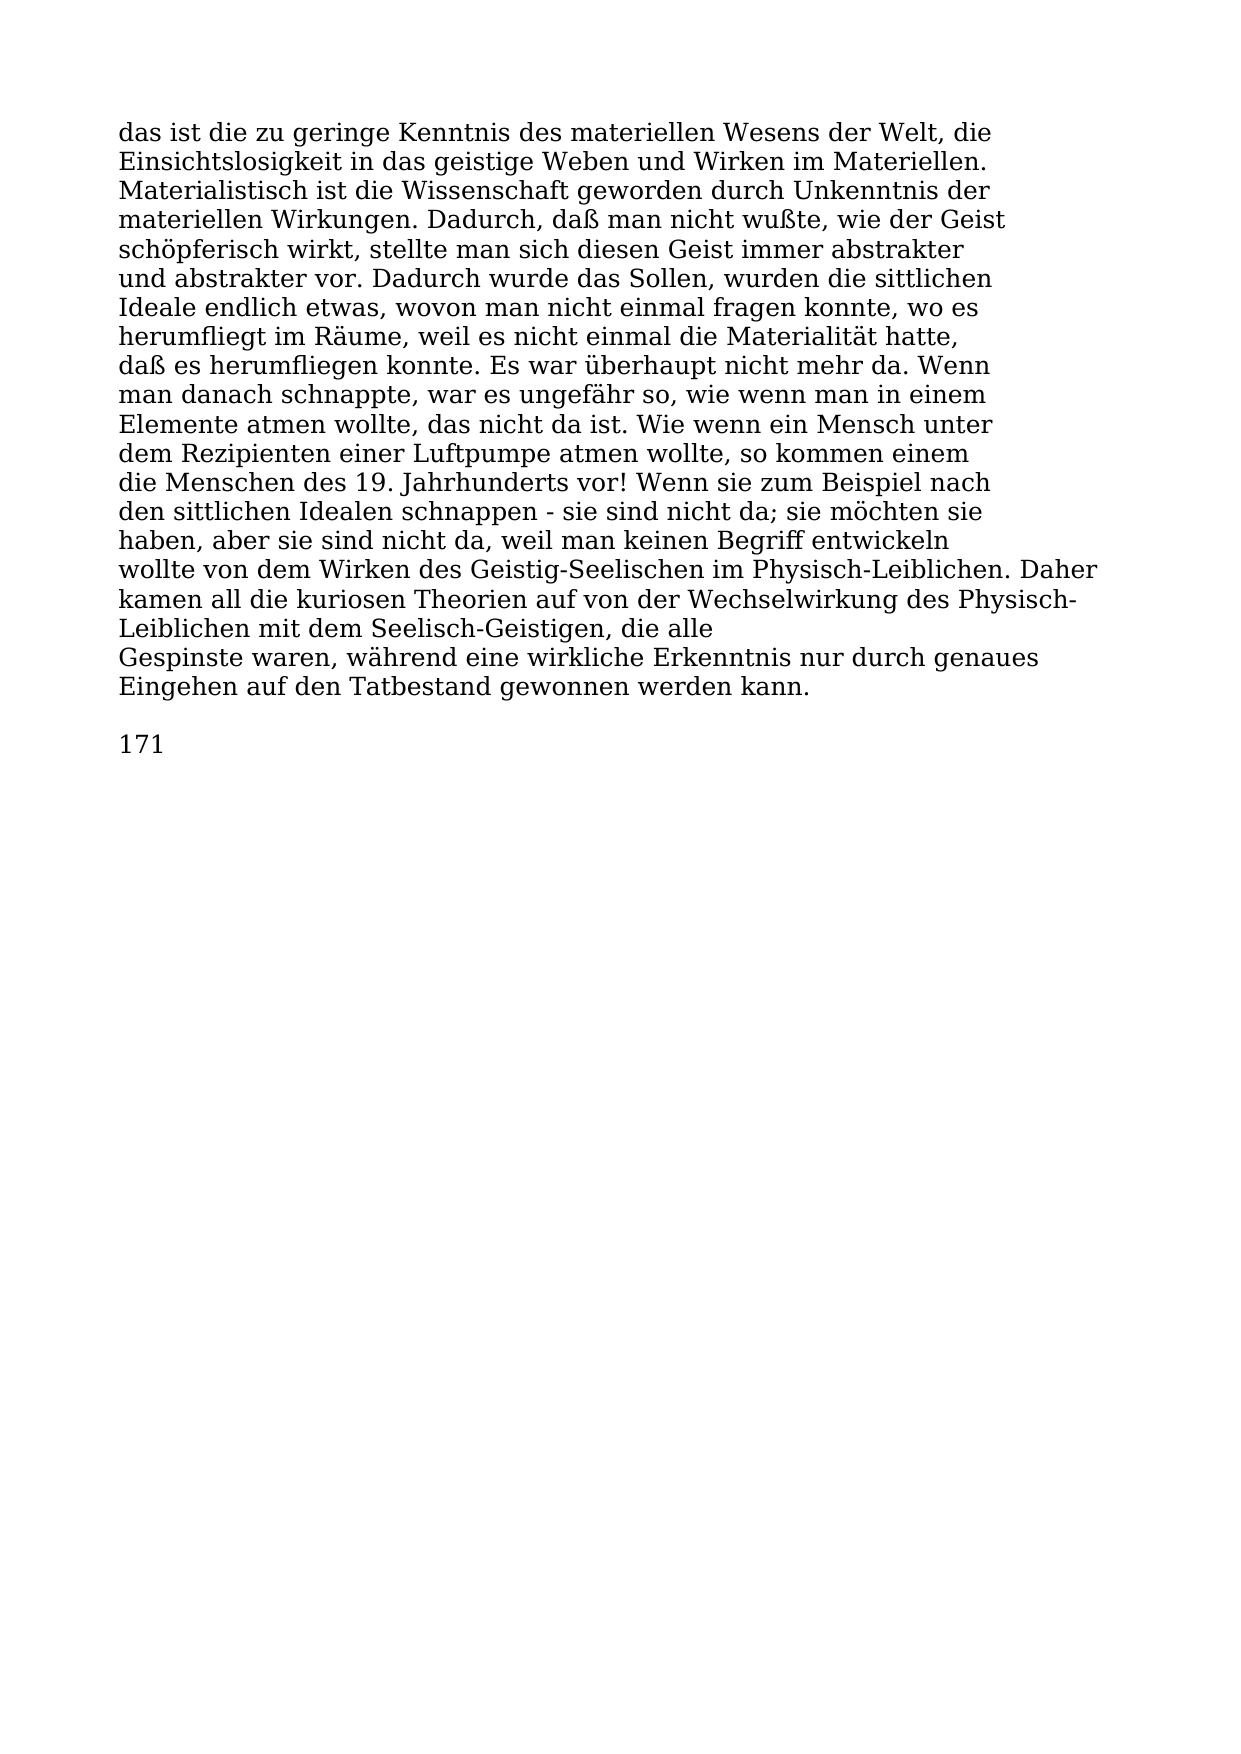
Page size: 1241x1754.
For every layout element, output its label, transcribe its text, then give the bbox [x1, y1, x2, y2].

text haben, aber sie sind nicht da, weil man keinen Begriff entwickeln [118, 526, 1122, 556]
text Ideale endlich etwas, wovon man nicht einmal fragen konnte, wo es [118, 293, 1122, 322]
text wollte von dem Wirken des Geistig-Seelischen im Physisch-Leiblichen. Daher kamen all die kuriosen Theorien auf von der Wechselwirkung des Physisch-Leiblichen mit dem Seelisch-Geistigen, die alle [118, 556, 1122, 643]
text und abstrakter vor. Dadurch wurde das Sollen, wurden die sittlichen [118, 264, 1122, 293]
text schöpferisch wirkt, stellte man sich diesen Geist immer abstrakter [118, 235, 1122, 264]
text herumfliegt im Räume, weil es nicht einmal die Materialität hatte, [118, 322, 1122, 351]
text das ist die zu geringe Kenntnis des materiellen Wesens der Welt, die [118, 118, 1122, 147]
text man danach schnappte, war es ungefähr so, wie wenn man in einem [118, 381, 1122, 410]
text Gespinste waren, während eine wirkliche Erkenntnis nur durch genaues Eingehen auf den Tatbestand gewonnen werden kann. [118, 643, 1122, 701]
text Materialistisch ist die Wissenschaft geworden durch Unkenntnis der [118, 176, 1122, 206]
text die Menschen des 19. Jahrhunderts vor! Wenn sie zum Beispiel nach [118, 468, 1122, 497]
text 171 [118, 731, 1122, 760]
text dem Rezipienten einer Luftpumpe atmen wollte, so kommen einem [118, 439, 1122, 468]
text daß es herumfliegen konnte. Es war überhaupt nicht mehr da. Wenn [118, 351, 1122, 381]
text Elemente atmen wollte, das nicht da ist. Wie wenn ein Mensch unter [118, 410, 1122, 439]
text materiellen Wirkungen. Dadurch, daß man nicht wußte, wie der Geist [118, 206, 1122, 235]
text Einsichtslosigkeit in das geistige Weben und Wirken im Materiellen. [118, 147, 1122, 176]
text den sittlichen Idealen schnappen - sie sind nicht da; sie möchten sie [118, 497, 1122, 526]
